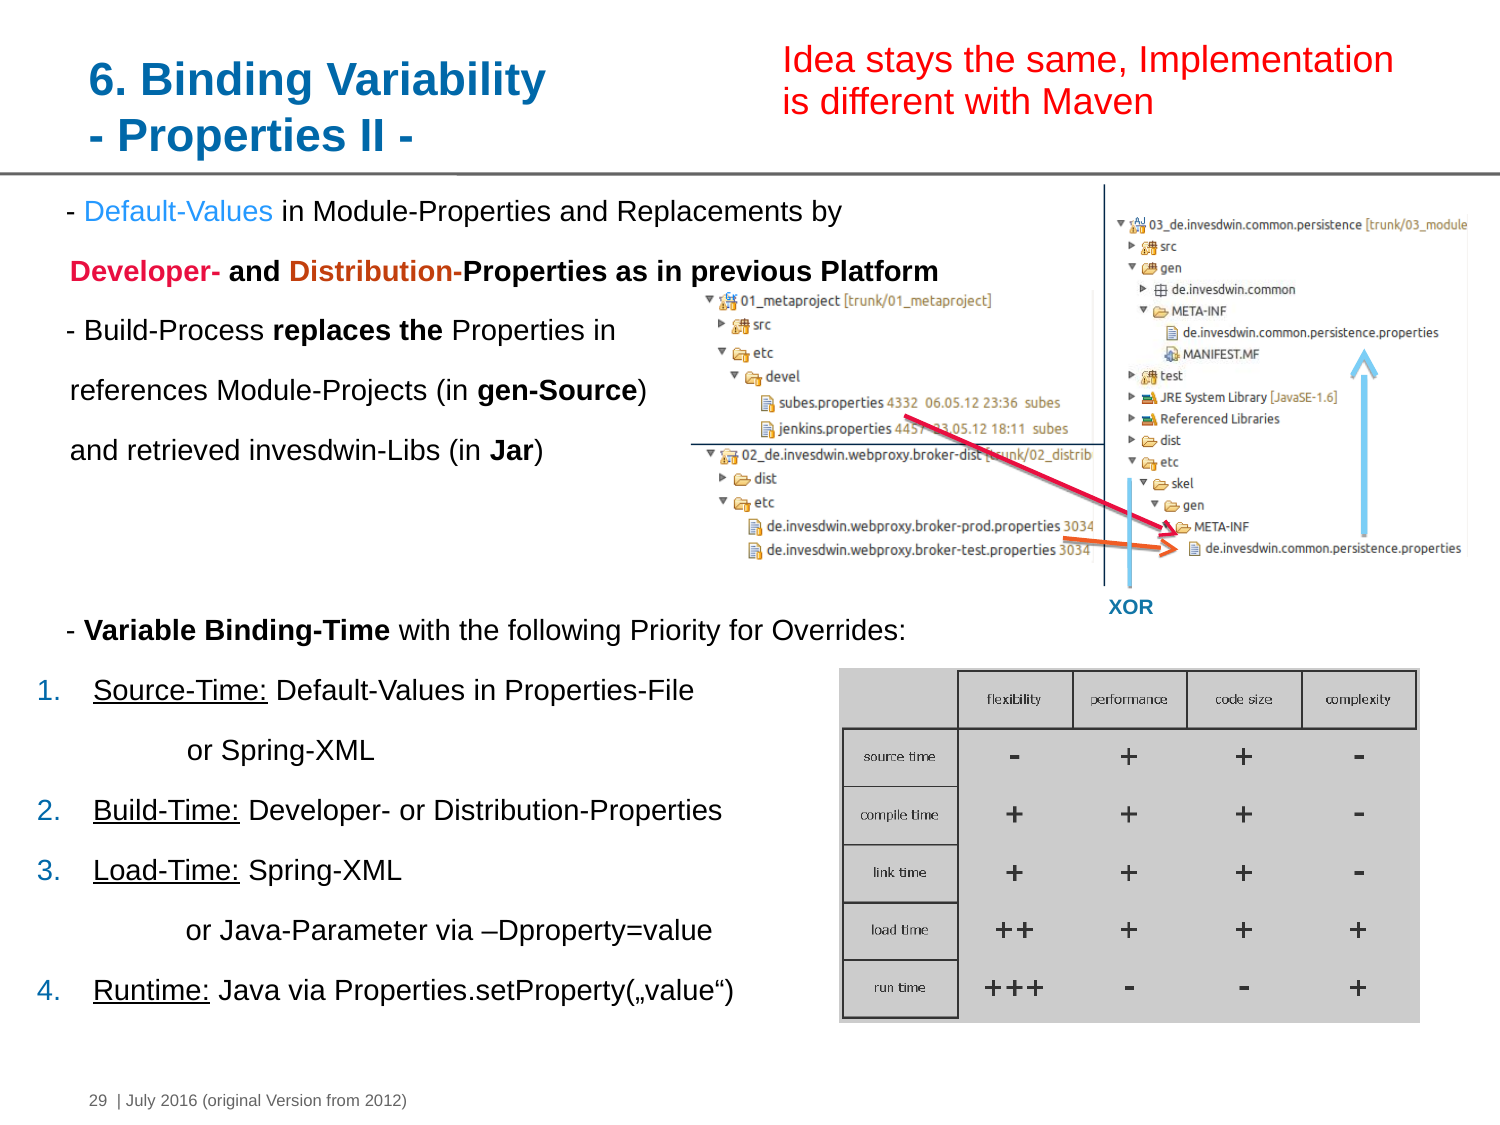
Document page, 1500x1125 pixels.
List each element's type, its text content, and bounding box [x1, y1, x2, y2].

text_box - Default-Values in Module-Properties and Replacements by Developer- and Distribution-Properties as in previous Platform - Build-Process replaces the Properties in references Module-Projects (in gen-Source) and retrieved invesdwin-Libs (in Jar) - Variable Binding-Time with the following Priority for Overrides: Source-Time: Default-Values in Properties-File or Spring-XML Build-Time: Developer- or Distribution-Properties Load-Time: Spring-XML or Java-Parameter via –Dproperty=value Runtime: Java via Properties.setProperty(„value“) [22, 184, 1416, 1014]
title 6. Binding Variability - Properties II - [0, 40, 1223, 168]
picture [1162, 524, 1171, 533]
picture [1106, 507, 1127, 542]
picture [1106, 545, 1127, 557]
picture [1106, 214, 1468, 557]
text_box XOR [1093, 586, 1169, 626]
picture [1132, 548, 1160, 557]
picture [1160, 543, 1170, 553]
text_box Idea stays the same, Implementation is different with Maven [767, 31, 1420, 130]
picture [1132, 518, 1168, 545]
picture [839, 668, 1420, 1023]
